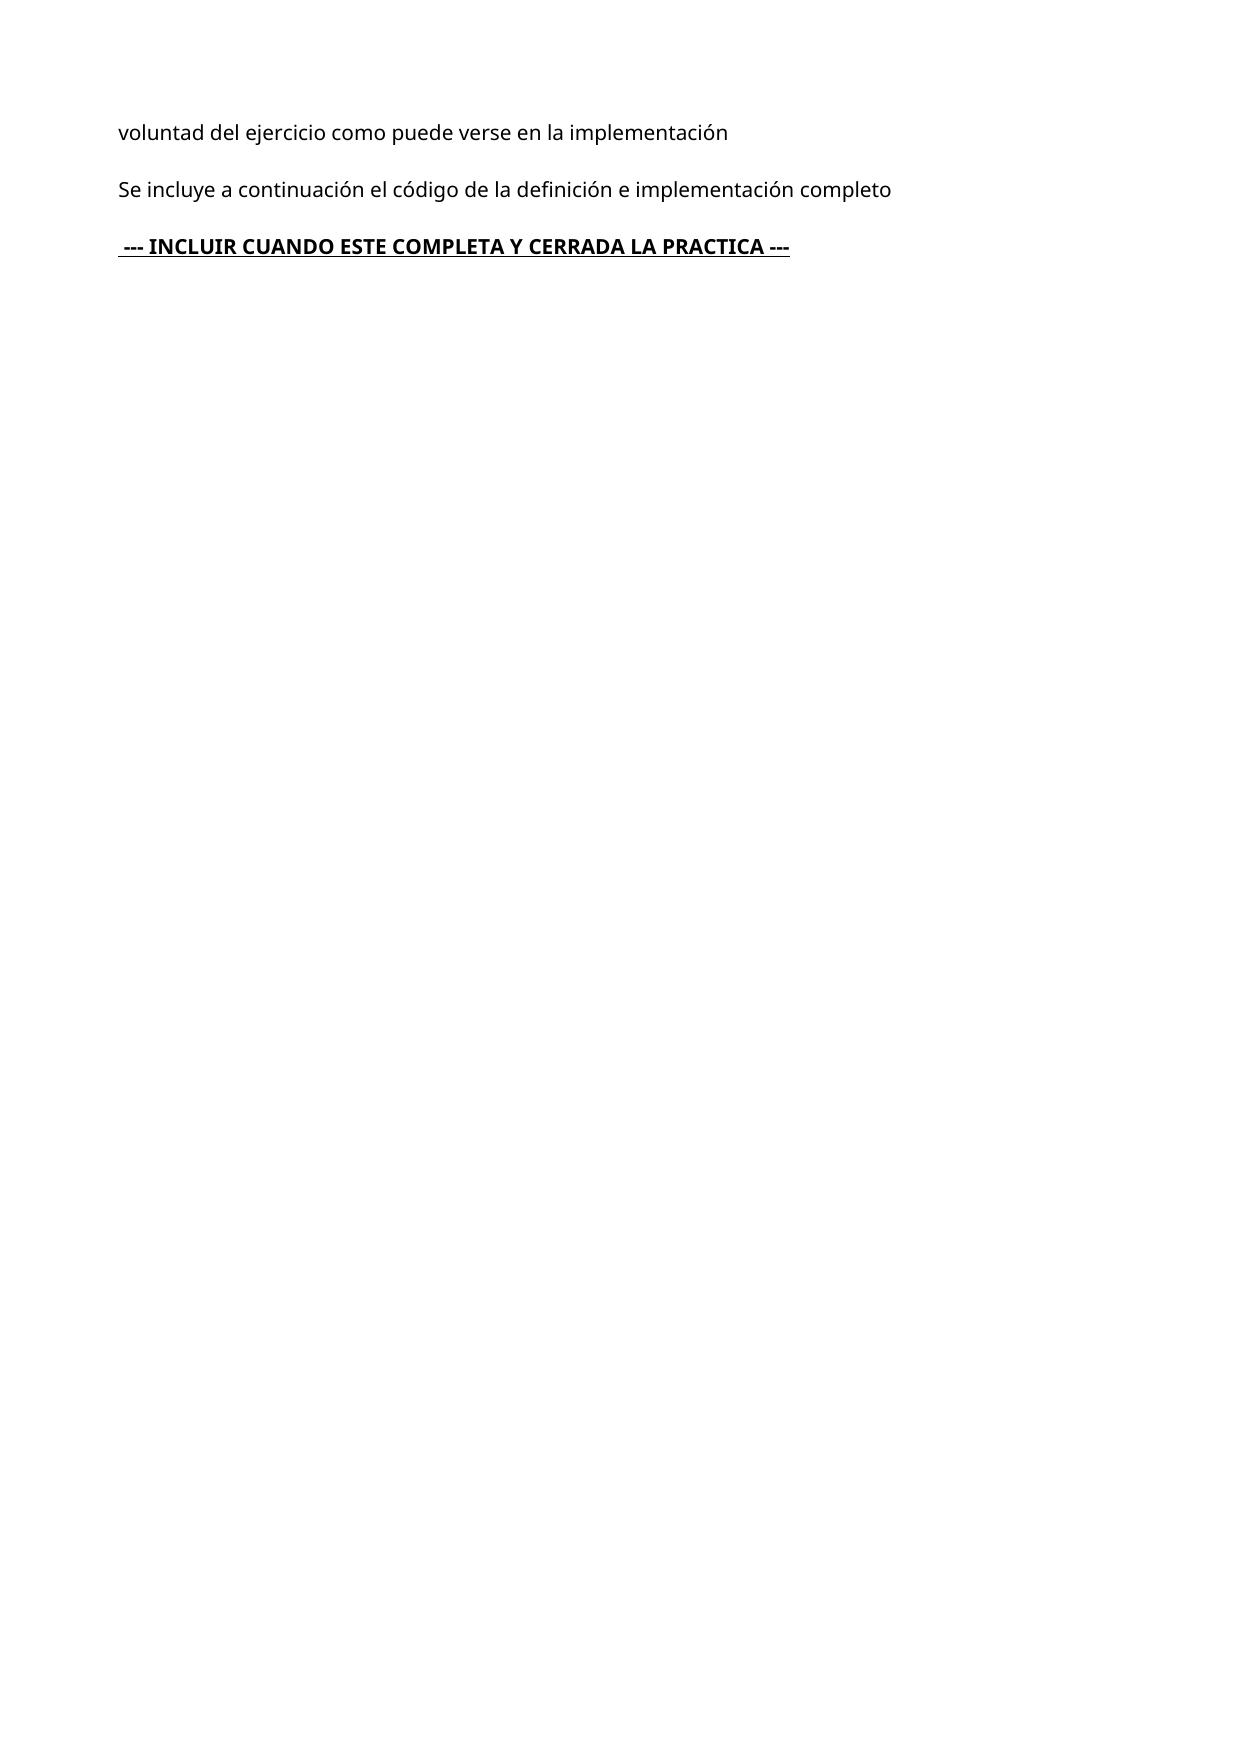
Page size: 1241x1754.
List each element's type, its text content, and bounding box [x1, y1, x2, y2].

text --- INCLUIR CUANDO ESTE COMPLETA Y CERRADA LA PRACTICA --- [118, 232, 1122, 260]
text voluntad del ejercicio como puede verse en la implementación [118, 118, 1122, 147]
text Se incluye a continuación el código de la definición e implementación completo [118, 175, 1122, 203]
